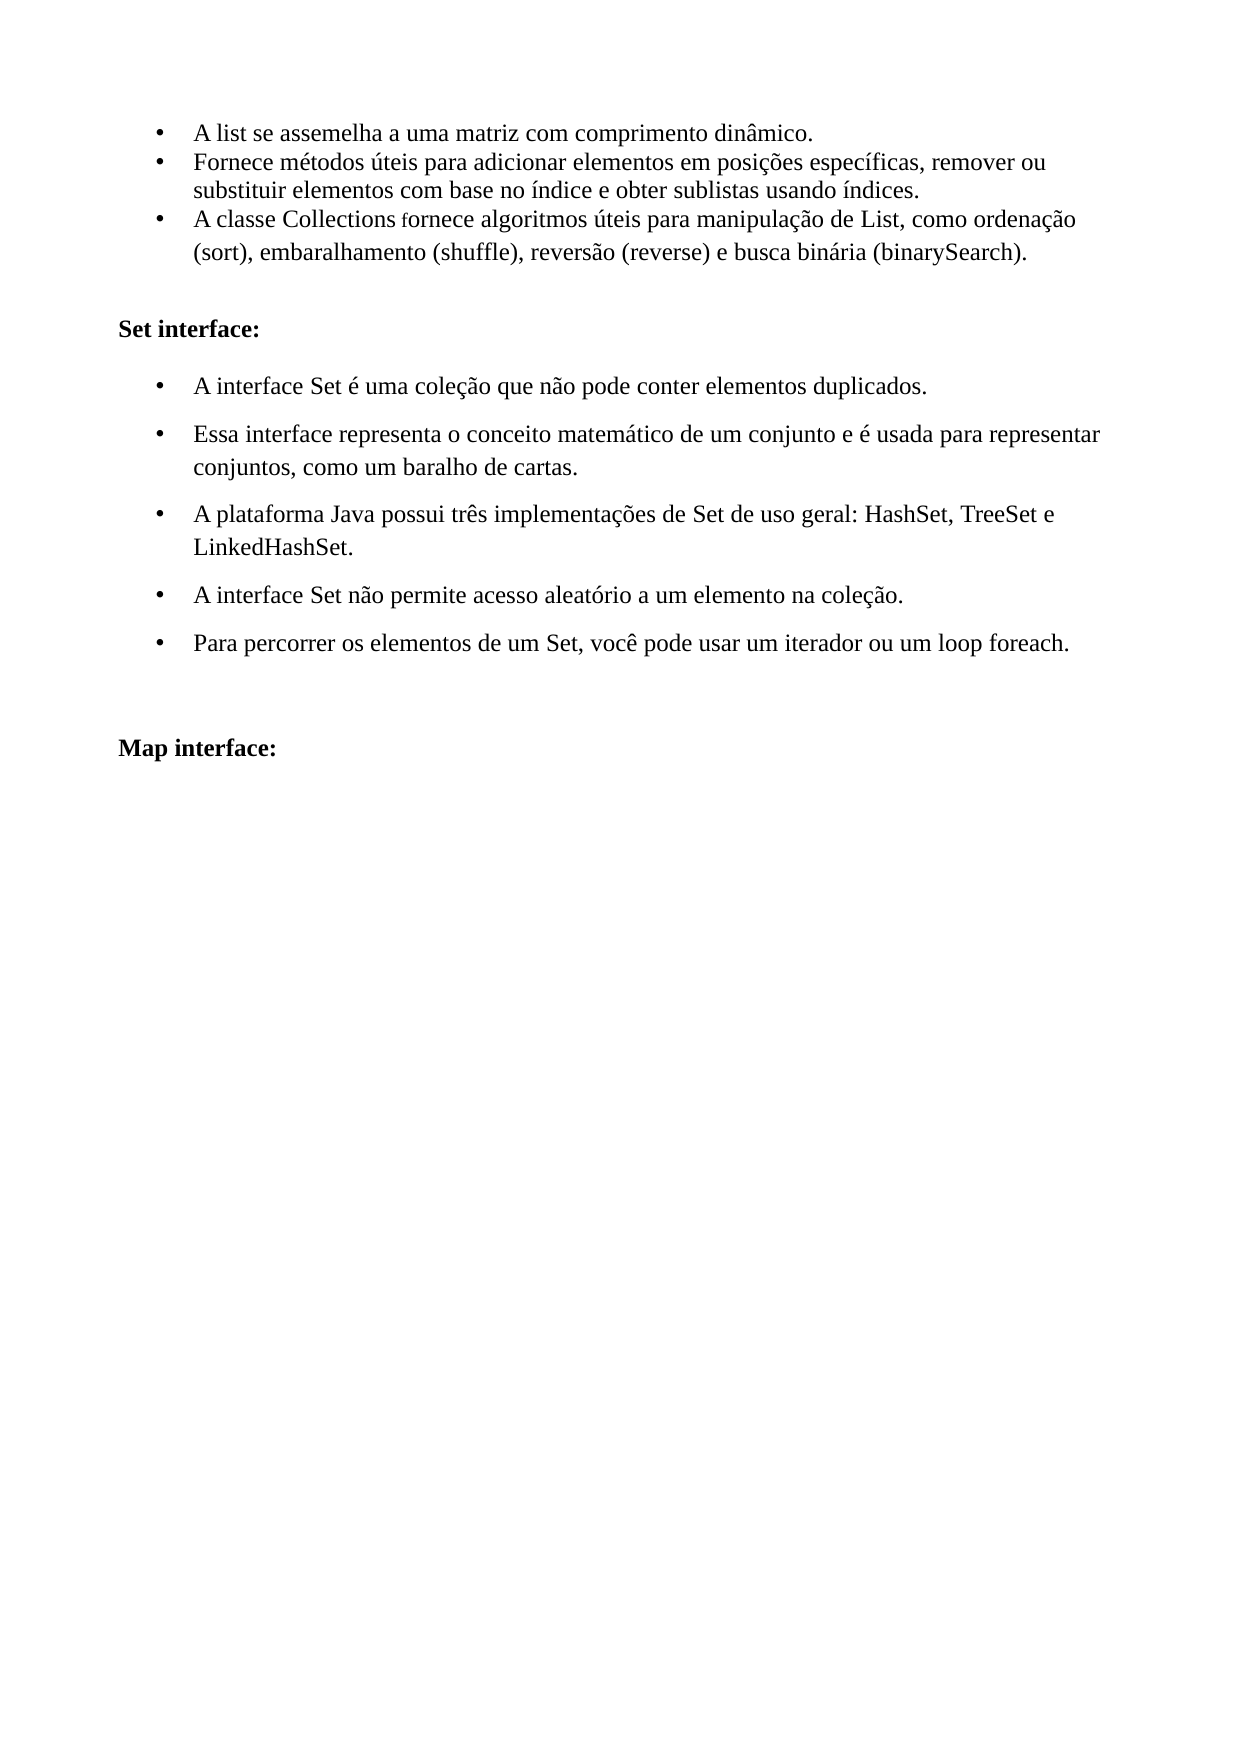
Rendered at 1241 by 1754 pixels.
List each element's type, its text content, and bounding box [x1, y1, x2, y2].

list A list se assemelha a uma matriz com comprimento dinâmico. [156, 118, 1122, 147]
text Set interface: [118, 314, 1122, 342]
text Map interface: [118, 733, 1122, 762]
list Fornece métodos úteis para adicionar elementos em posições específicas, remover ou substituir elementos com base no índice e obter sublistas usando índices. [156, 147, 1122, 204]
list A interface Set é uma coleção que não pode conter elementos duplicados. [156, 371, 1122, 400]
list A interface Set não permite acesso aleatório a um elemento na coleção. [156, 580, 1122, 609]
list Para percorrer os elementos de um Set, você pode usar um iterador ou um loop foreach. [156, 628, 1122, 656]
list A plataforma Java possui três implementações de Set de uso geral: HashSet, TreeSet e LinkedHashSet. [156, 499, 1122, 561]
list A classe Collections fornece algoritmos úteis para manipulação de List, como ordenação (sort), embaralhamento (shuffle), reversão (reverse) e busca binária (binarySearch). [156, 204, 1122, 266]
list Essa interface representa o conceito matemático de um conjunto e é usada para representar conjuntos, como um baralho de cartas. [156, 419, 1122, 481]
